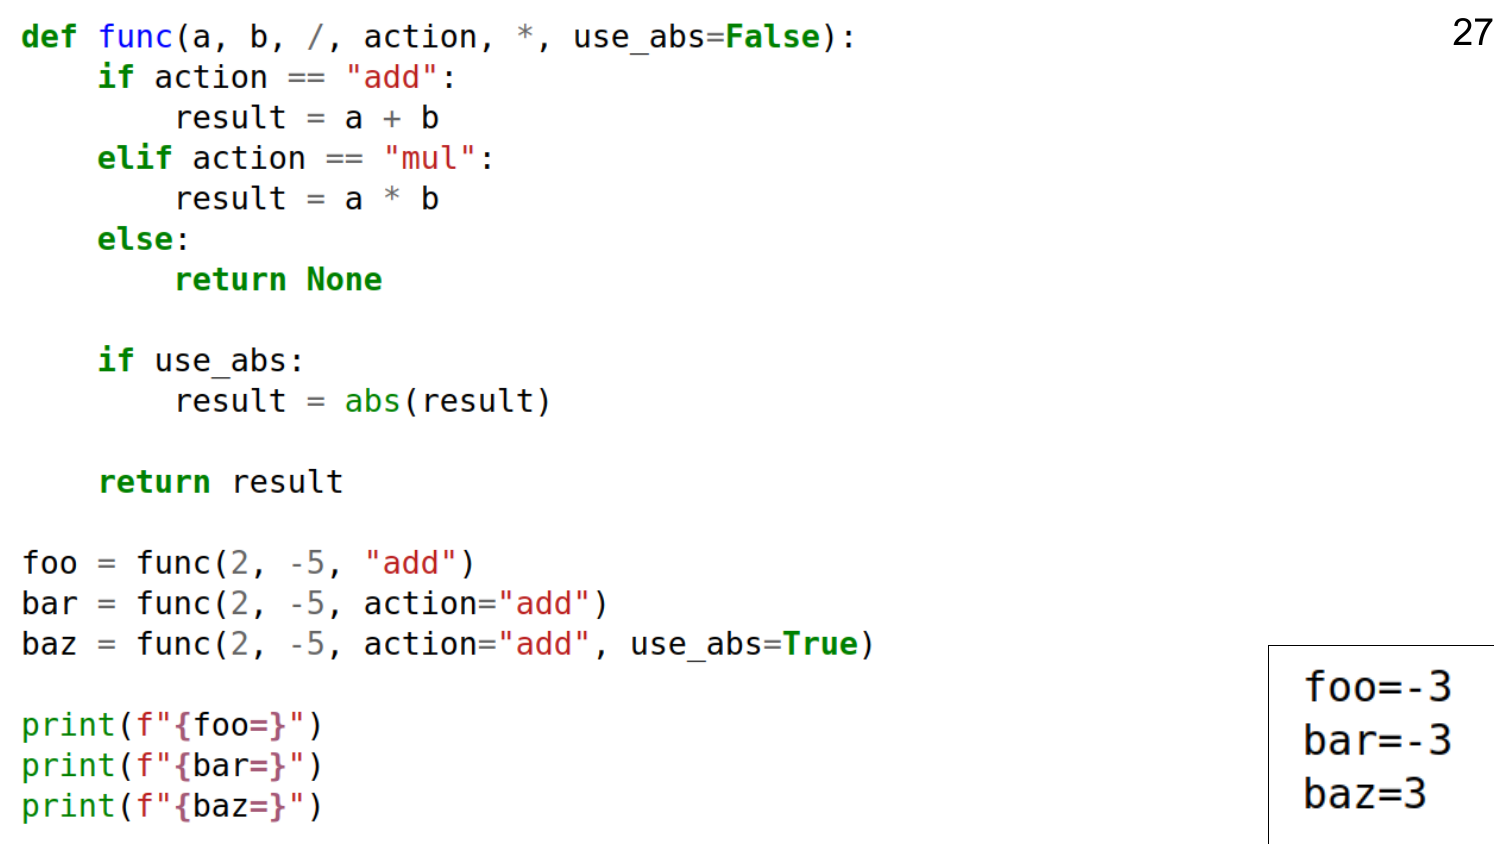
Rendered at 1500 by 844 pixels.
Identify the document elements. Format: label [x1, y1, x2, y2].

picture [1295, 656, 1463, 829]
picture [13, 13, 887, 831]
